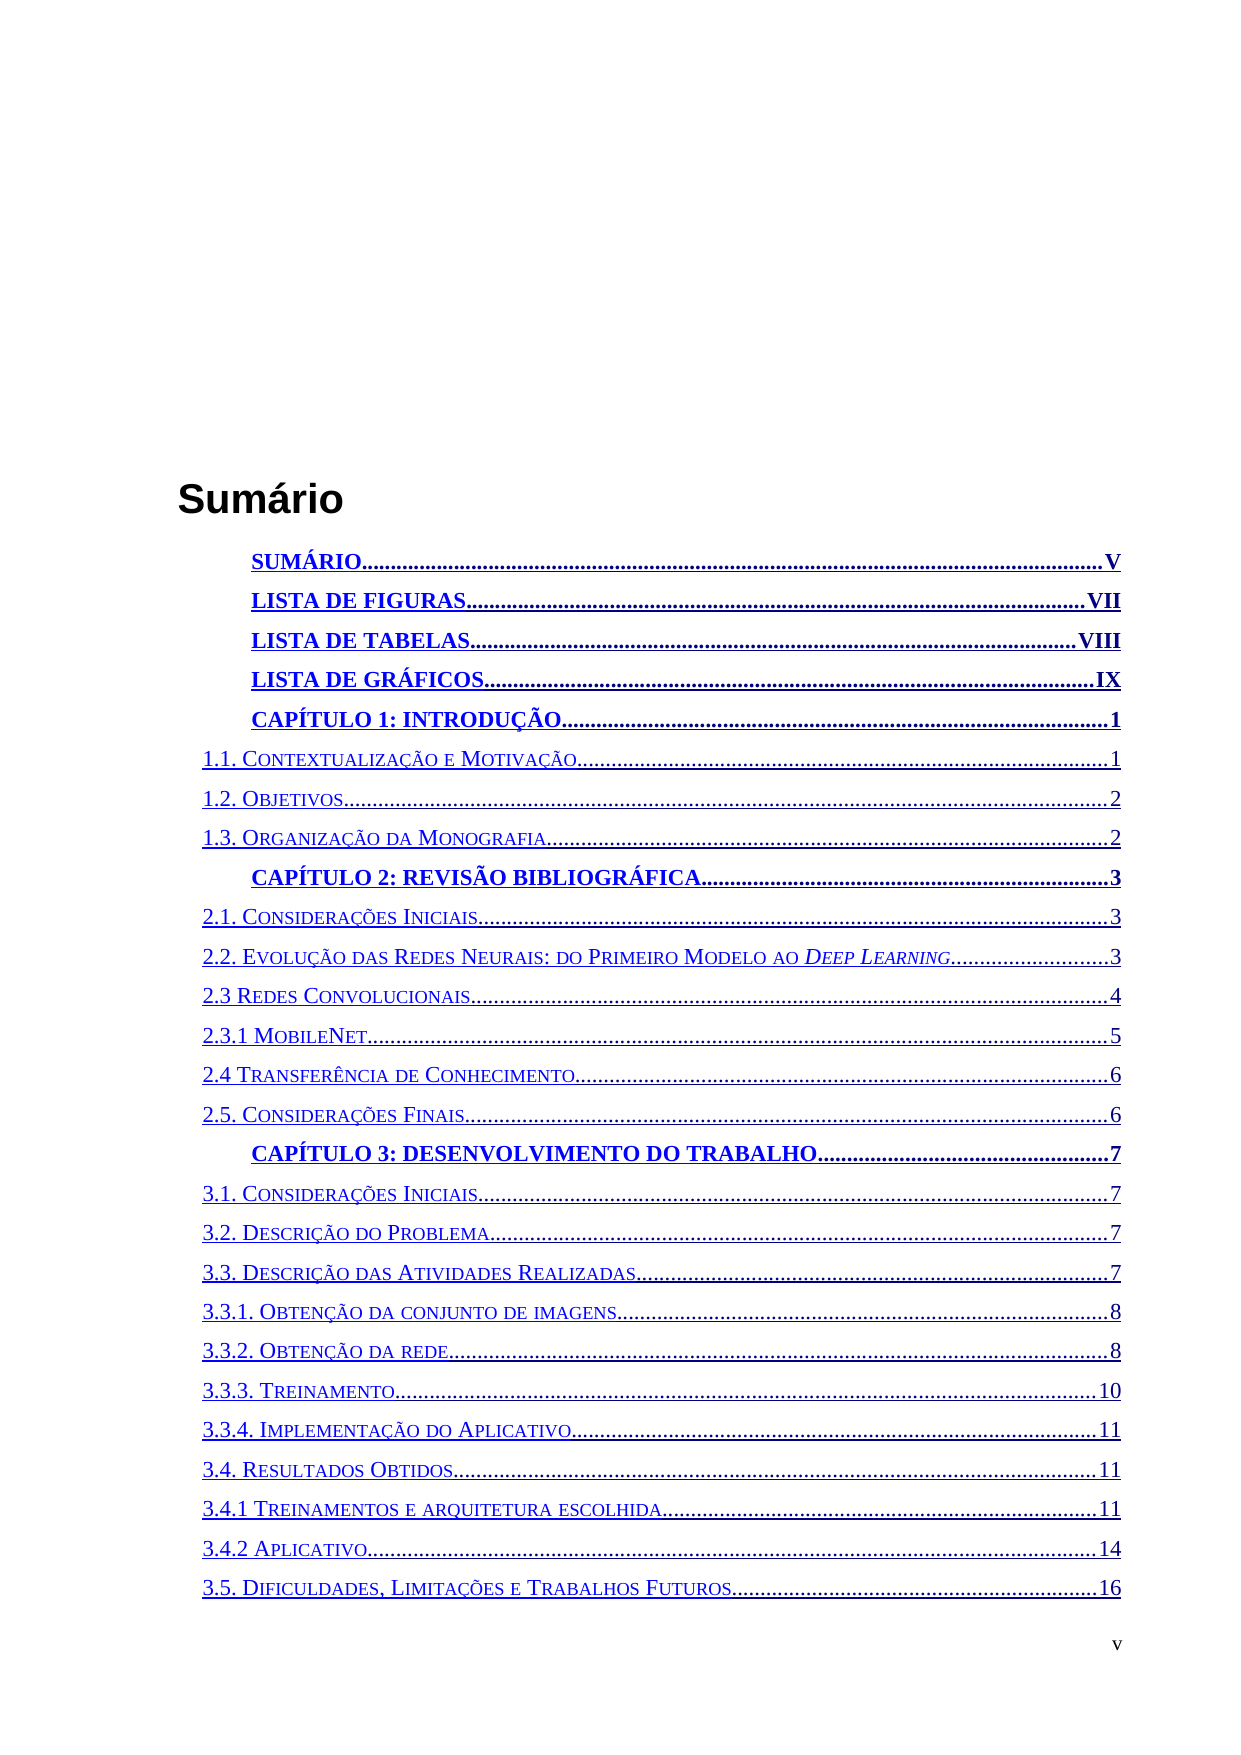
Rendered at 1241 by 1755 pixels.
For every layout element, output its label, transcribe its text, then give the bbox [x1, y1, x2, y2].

text Sumário [177, 474, 1122, 522]
text 2.4 Transferência de Conhecimento 6 [202, 1061, 1122, 1088]
text 3.4.2 Aplicativo 14 [202, 1535, 1122, 1561]
text 1.3. Organização da Monografia 2 [202, 824, 1122, 851]
text 1.2. Objetivos 2 [202, 785, 1122, 811]
text 2.3.1 MobileNet 5 [202, 1022, 1122, 1048]
text 3.1. Considerações Iniciais 7 [202, 1180, 1122, 1206]
text 3.4.1 Treinamentos e arquitetura escolhida 11 [202, 1496, 1122, 1522]
text 3.5. Dificuldades, Limitações e Trabalhos Futuros 16 [202, 1574, 1122, 1601]
text CAPÍTULO 3: DESENVOLVIMENTO DO TRABALHO 7 [177, 1140, 1122, 1167]
text 3.3.2. Obtenção da rede 8 [202, 1338, 1122, 1364]
text Lista de Gráficos ix [177, 666, 1122, 693]
text CAPÍTULO 2: REVISÃO BIBLIOGRÁFICA 3 [177, 864, 1122, 890]
text 2.5. Considerações Finais 6 [202, 1101, 1122, 1127]
text 3.2. Descrição do Problema 7 [202, 1219, 1122, 1246]
text 1.1. Contextualização e Motivação 1 [202, 745, 1122, 772]
text 2.3 Redes Convolucionais 4 [202, 982, 1122, 1009]
text 3.3.1. Obtenção da conjunto de imagens 8 [202, 1298, 1122, 1324]
text 2.2. Evolução das Redes Neurais: do Primeiro Modelo ao Deep Learning 3 [202, 943, 1122, 969]
text 2.1. Considerações Iniciais 3 [202, 903, 1122, 930]
text Lista de Tabelas viii [177, 627, 1122, 653]
text 3.3. Descrição das Atividades Realizadas 7 [202, 1259, 1122, 1285]
text Lista de Figuras vii [177, 587, 1122, 614]
text 3.4. Resultados Obtidos 11 [202, 1456, 1122, 1482]
text CAPÍTULO 1: INTRODUÇÃO 1 [177, 706, 1122, 732]
text Sumário v [177, 548, 1122, 574]
text 3.3.4. Implementação do Aplicativo 11 [202, 1417, 1122, 1443]
text 3.3.3. Treinamento 10 [202, 1377, 1122, 1403]
